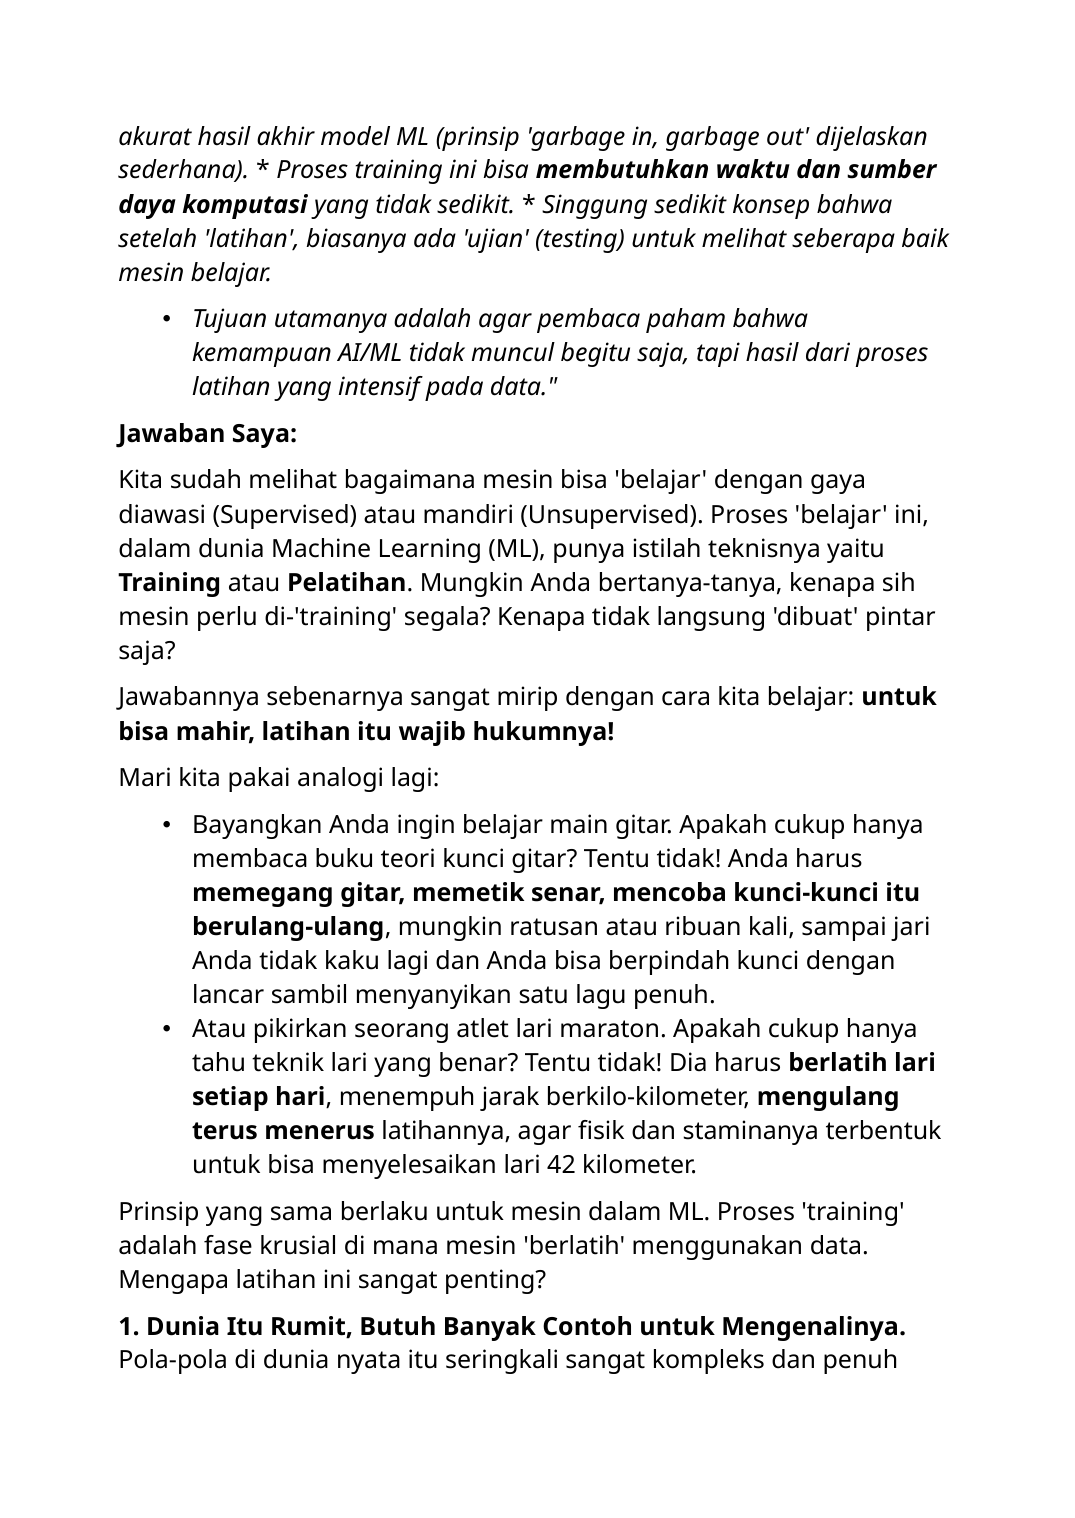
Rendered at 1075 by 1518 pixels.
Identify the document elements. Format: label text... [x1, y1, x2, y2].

list Atau pikirkan seorang atlet lari maraton. Apakah cukup hanya tahu teknik lari yang benar? Tentu tidak! Dia harus berlatih lari setiap hari, menempuh jarak berkilo-kilometer, mengulang terus menerus latihannya, agar fisik dan staminanya terbentuk untuk bisa menyelesaikan lari 42 kilometer. [162, 1011, 957, 1181]
text Jawaban Saya: [118, 416, 957, 450]
text 1. Dunia Itu Rumit, Butuh Banyak Contoh untuk Mengenalinya. Pola-pola di dunia nyata itu seringkali sangat kompleks dan penuh [118, 1308, 957, 1376]
text Prinsip yang sama berlaku untuk mesin dalam ML. Proses 'training' adalah fase krusial di mana mesin 'berlatih' menggunakan data. Mengapa latihan ini sangat penting? [118, 1193, 957, 1296]
text akurat hasil akhir model ML (prinsip 'garbage in, garbage out' dijelaskan sederhana). * Proses training ini bisa membutuhkan waktu dan sumber daya komputasi yang tidak sedikit. * Singgung sedikit konsep bahwa setelah 'latihan', biasanya ada 'ujian' (testing) untuk melihat seberapa baik mesin belajar. [118, 118, 957, 288]
text Mari kita pakai analogi lagi: [118, 760, 957, 794]
list Tujuan utamanya adalah agar pembaca paham bahwa kemampuan AI/ML tidak muncul begitu saja, tapi hasil dari proses latihan yang intensif pada data." [162, 301, 957, 403]
list Bayangkan Anda ingin belajar main gitar. Apakah cukup hanya membaca buku teori kunci gitar? Tentu tidak! Anda harus memegang gitar, memetik senar, mencoba kunci-kunci itu berulang-ulang, mungkin ratusan atau ribuan kali, sampai jari Anda tidak kaku lagi dan Anda bisa berpindah kunci dengan lancar sambil menyanyikan satu lagu penuh. [162, 806, 957, 1011]
text Jawabannya sebenarnya sangat mirip dengan cara kita belajar: untuk bisa mahir, latihan itu wajib hukumnya! [118, 679, 957, 747]
text Kita sudah melihat bagaimana mesin bisa 'belajar' dengan gaya diawasi (Supervised) atau mandiri (Unsupervised). Proses 'belajar' ini, dalam dunia Machine Learning (ML), punya istilah teknisnya yaitu Training atau Pelatihan. Mungkin Anda bertanya-tanya, kenapa sih mesin perlu di-'training' segala? Kenapa tidak langsung 'dibuat' pintar saja? [118, 462, 957, 667]
